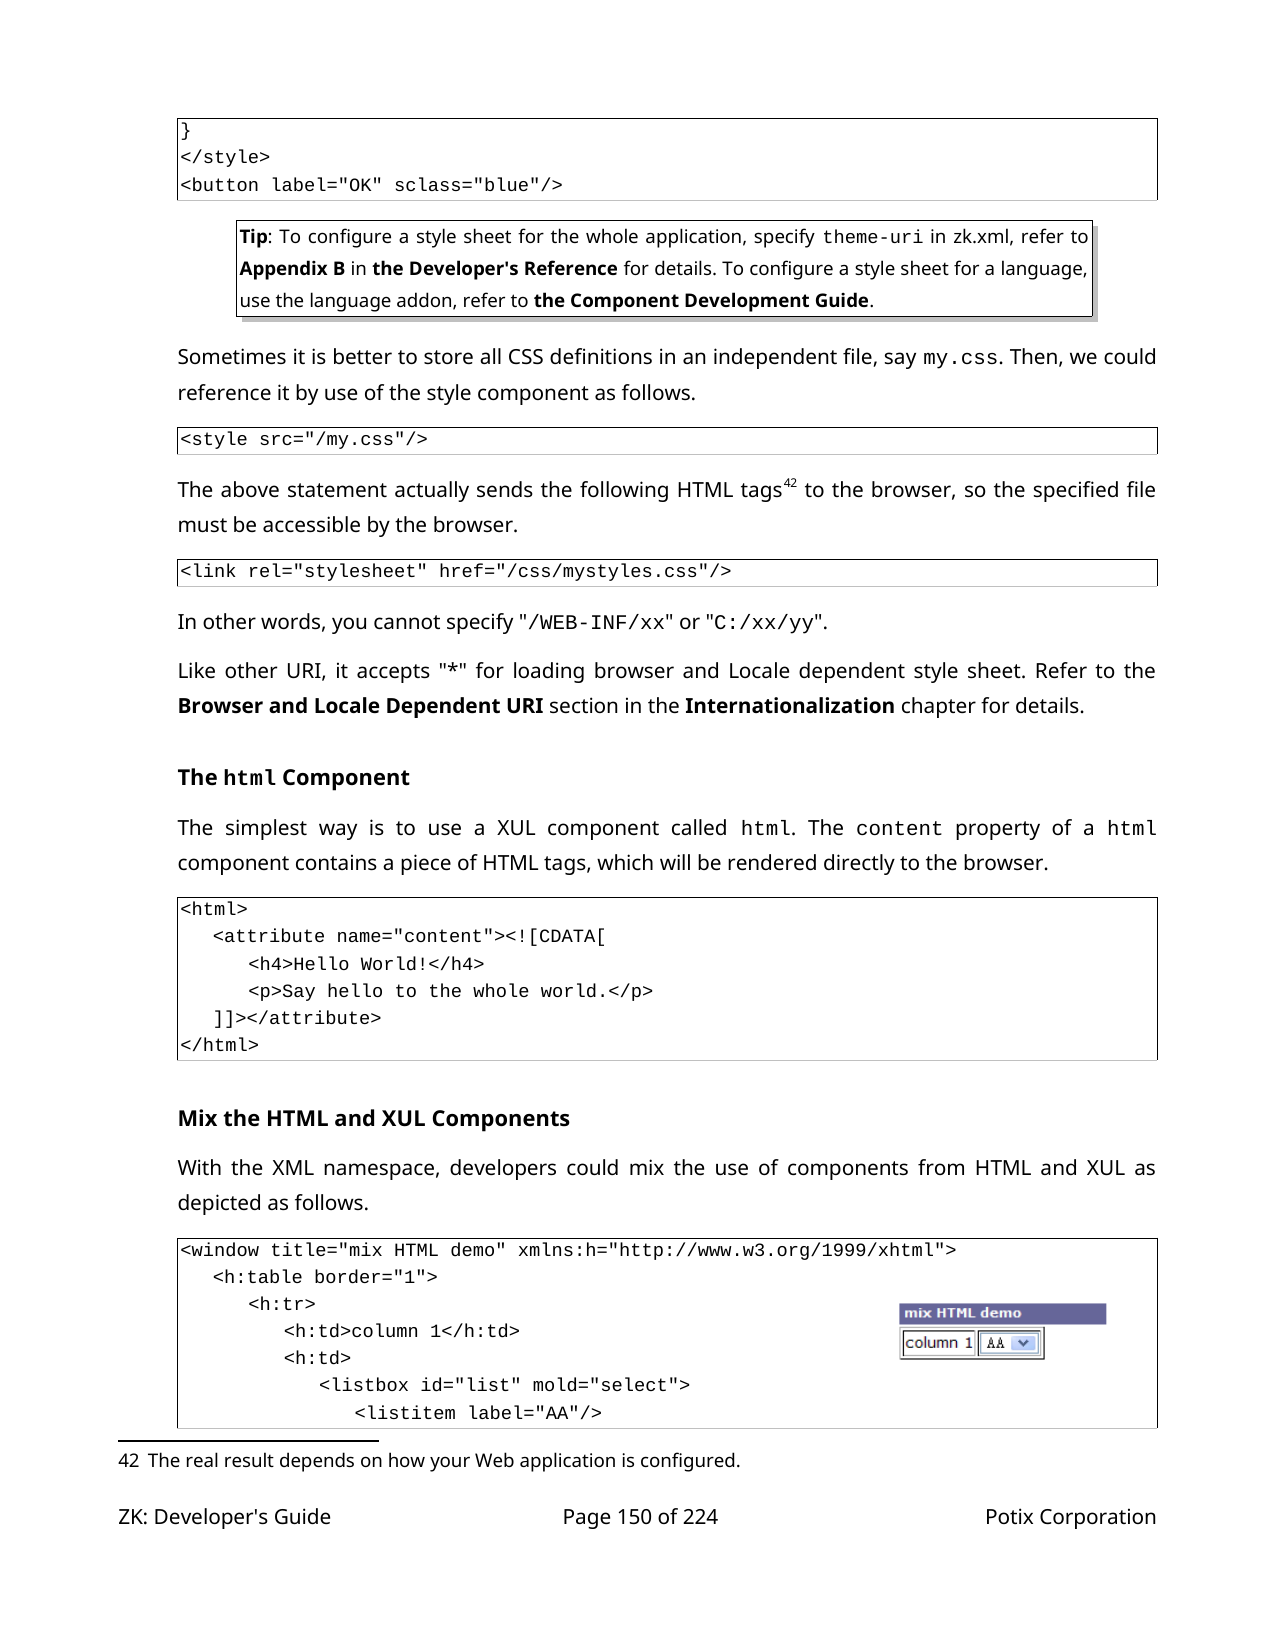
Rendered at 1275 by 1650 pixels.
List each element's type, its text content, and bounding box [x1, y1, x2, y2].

text <p>Say hello to the whole world.</p> [178, 978, 1157, 1003]
text </style> [178, 145, 1157, 169]
text </html> [178, 1033, 1157, 1060]
text Like other URI, it accepts "*" for loading browser and Locale dependent style sheet. Refer to the Browser and Locale Dependent URI section in the Internationalization chapter for details. [177, 656, 1157, 719]
text The above statement actually sends the following HTML tags to the browser, so the specified file must be accessible by the browser. [177, 475, 1157, 538]
text } [178, 119, 1157, 142]
text The simplest way is to use a XUL component called html. The content property of a html component contains a piece of HTML tags, which will be rendered directly to the browser. [177, 813, 1157, 876]
subtitle Mix the HTML and XUL Components [177, 1103, 1157, 1133]
text With the XML namespace, developers could mix the use of components from HTML and XUL as depicted as follows. [177, 1153, 1157, 1217]
picture [897, 1300, 1107, 1362]
text <listbox id="list" mold="select"> [178, 1373, 1157, 1398]
text <button label="OK" sclass="blue"/> [178, 172, 1157, 200]
text <h:td> [178, 1346, 1157, 1370]
text <h:tr> [178, 1292, 1157, 1316]
text [1107, 1319, 1157, 1343]
text <h:table border="1"> [178, 1264, 1157, 1289]
text In other words, you cannot specify "/WEB-INF/xx" or "C:/xx/yy". [177, 607, 1157, 635]
text <listitem label="AA"/> [178, 1401, 1157, 1428]
text <attribute name="content"><![CDATA[ [178, 924, 1157, 948]
text Sometimes it is better to store all CSS definitions in an independent file, say my.css. Then, we could reference it by use of the style component as follows. [177, 342, 1157, 406]
text <html> [178, 898, 1157, 921]
text Tip: To configure a style sheet for the whole application, specify theme-uri in zk.xml, refer to Appendix B in the Developer's Reference for details. To configure a style sheet for a language, use the language addon, refer to the Component Development Guide. [237, 221, 1092, 316]
text <style src="/my.css"/> [178, 428, 1157, 454]
text <h:td>column 1</h:td> [178, 1319, 897, 1343]
text <h4>Hello World!</h4> [178, 951, 1157, 976]
text <link rel="stylesheet" href="/css/mystyles.css"/> [178, 560, 1157, 586]
text ]]></attribute> [178, 1006, 1157, 1030]
text The real result depends on how your Web application is configured. [118, 1447, 1157, 1473]
text <window title="mix HTML demo" xmlns:h="http://www.w3.org/1999/xhtml"> [178, 1239, 1157, 1262]
subtitle The html Component [177, 762, 1157, 792]
